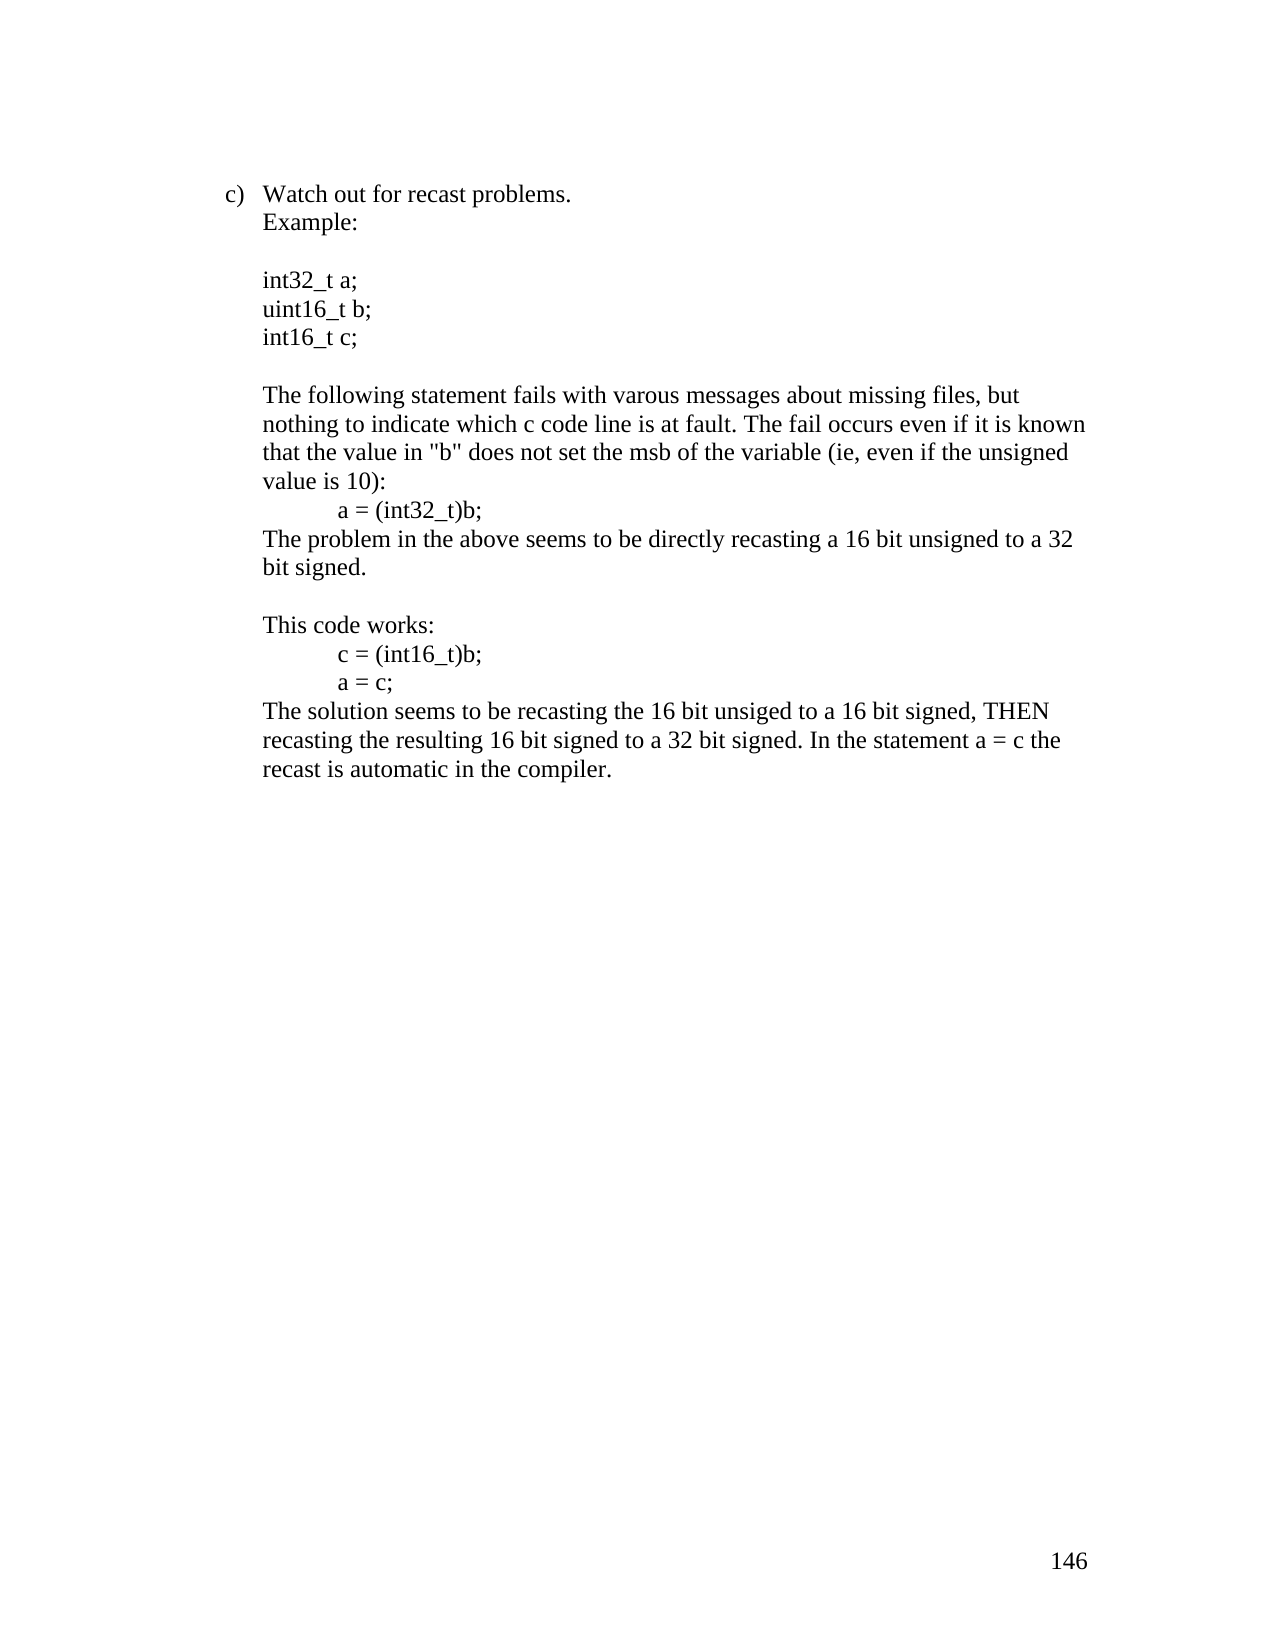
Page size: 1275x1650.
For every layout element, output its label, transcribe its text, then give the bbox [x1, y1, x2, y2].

text Example: [262, 207, 1087, 236]
text uint16_t b; [262, 294, 1087, 322]
text c = (int16_t)b; [337, 639, 1087, 667]
text This code works: [262, 610, 1087, 639]
text The solution seems to be recasting the 16 bit unsiged to a 16 bit signed, THEN recasting the resulting 16 bit signed to a 32 bit signed. In the statement a = c the recast is automatic in the compiler. [262, 696, 1087, 782]
text a = (int32_t)b; [337, 495, 1087, 524]
list Watch out for recast problems. [225, 179, 1087, 207]
text The following statement fails with varous messages about missing files, but nothing to indicate which c code line is at fault. The fail occurs even if it is known that the value in "b" does not set the msb of the variable (ie, even if the unsigned value is 10): [262, 380, 1087, 495]
text The problem in the above seems to be directly recasting a 16 bit unsigned to a 32 bit signed. [262, 524, 1087, 581]
text int16_t c; [262, 322, 1087, 351]
text int32_t a; [262, 265, 1087, 294]
text a = c; [337, 667, 1087, 696]
